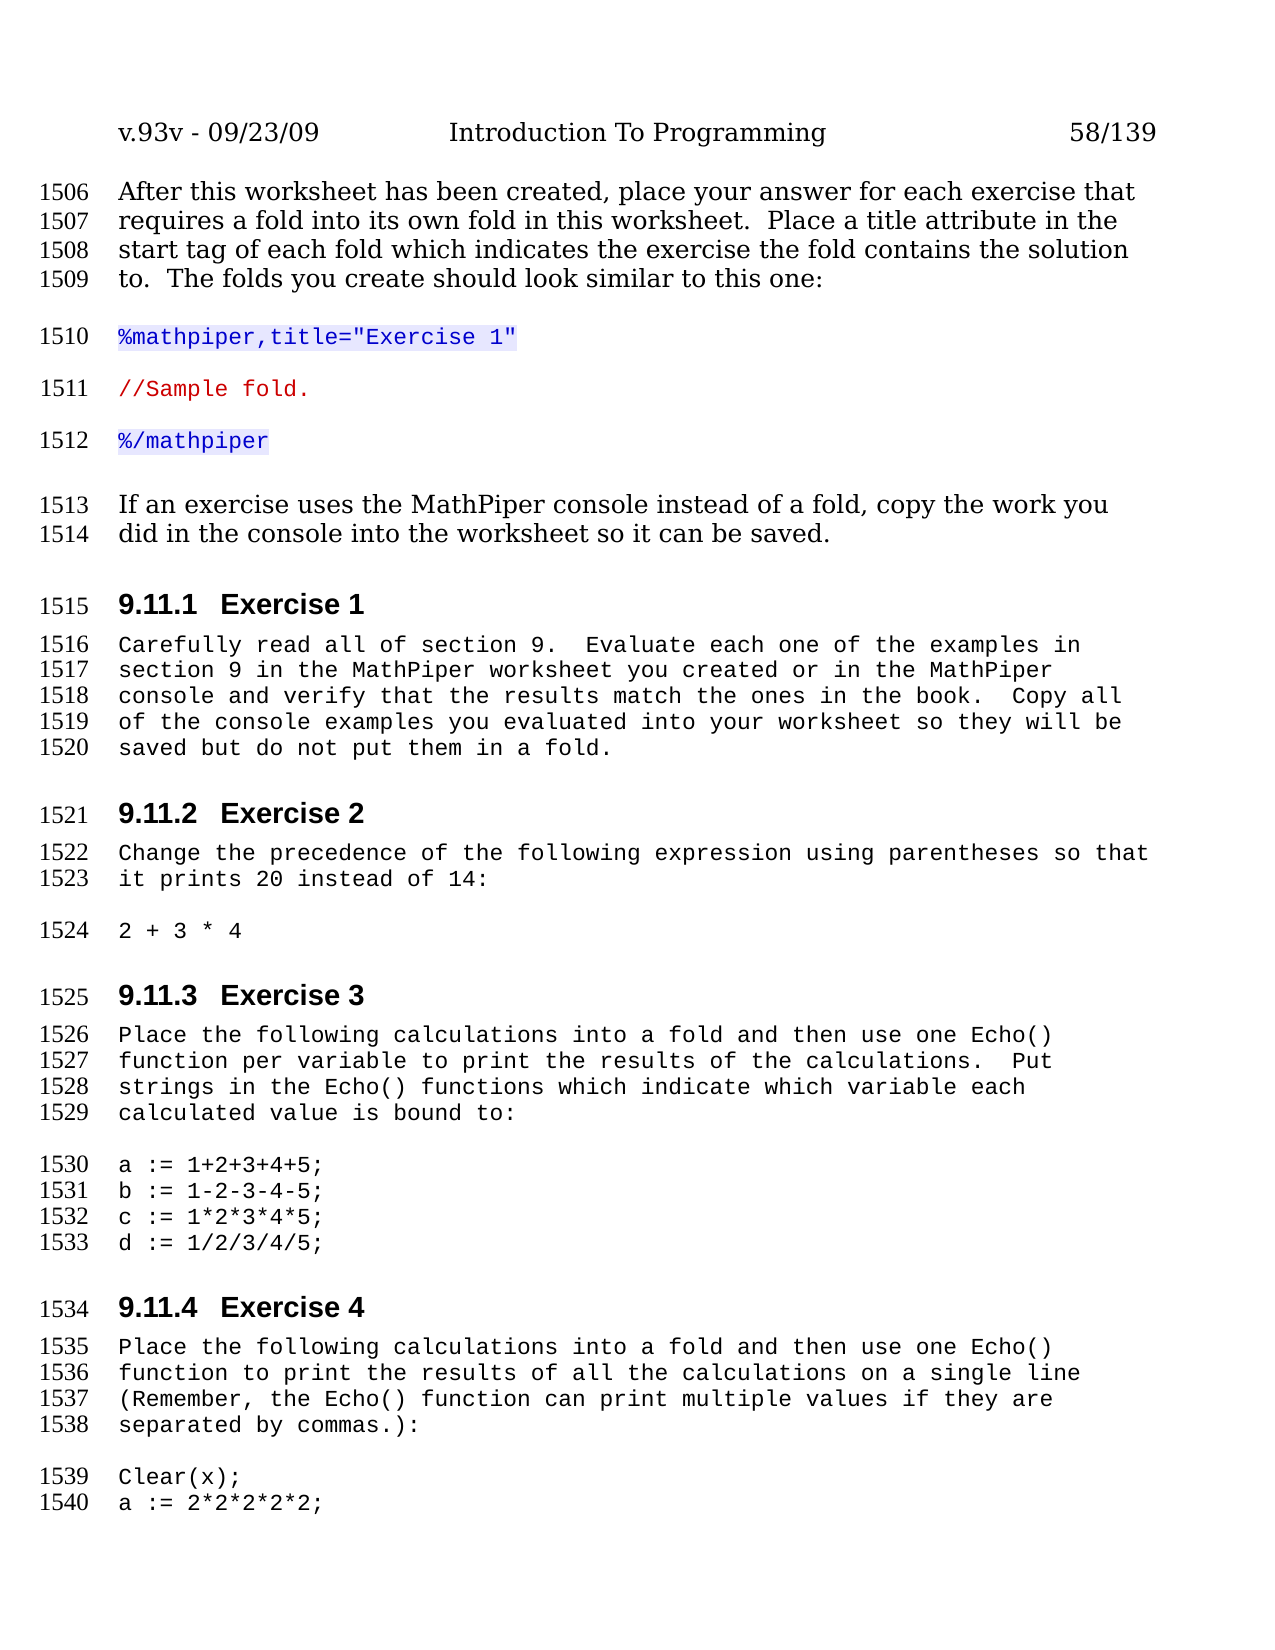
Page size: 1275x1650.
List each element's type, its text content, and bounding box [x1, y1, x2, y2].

text Place the following calculations into a fold and then use one Echo() function to print the results of all the calculations on a single line (Remember, the Echo() function can print multiple values if they are separated by commas.): [118, 1335, 1157, 1439]
subtitle Exercise 3 [118, 978, 1157, 1011]
text a := 2*2*2*2*2; [118, 1491, 1157, 1517]
text Change the precedence of the following expression using parentheses so that it prints 20 instead of 14: [118, 841, 1157, 893]
subtitle Exercise 4 [118, 1290, 1157, 1323]
text Place the following calculations into a fold and then use one Echo() function per variable to print the results of the calculations. Put strings in the Echo() functions which indicate which variable each calculated value is bound to: [118, 1023, 1157, 1127]
text d := 1/2/3/4/5; [118, 1231, 1157, 1257]
subtitle Exercise 2 [118, 796, 1157, 829]
text a := 1+2+3+4+5; [118, 1153, 1157, 1179]
text //Sample fold. [118, 377, 1157, 403]
text %/mathpiper [118, 429, 1157, 455]
text If an exercise uses the MathPiper console instead of a fold, copy the work you did in the console into the worksheet so it can be saved. [118, 490, 1157, 548]
text b := 1-2-3-4-5; [118, 1179, 1157, 1205]
text Carefully read all of section 9. Evaluate each one of the examples in section 9 in the MathPiper worksheet you created or in the MathPiper console and verify that the results match the ones in the book. Copy all of the console examples you evaluated into your worksheet so they will be saved but do not put them in a fold. [118, 633, 1157, 763]
text Clear(x); [118, 1465, 1157, 1491]
text %mathpiper,title="Exercise 1" [118, 325, 1157, 351]
text 2 + 3 * 4 [118, 919, 1157, 945]
text c := 1*2*3*4*5; [118, 1205, 1157, 1231]
text After this worksheet has been created, place your answer for each exercise that requires a fold into its own fold in this worksheet. Place a title attribute in the start tag of each fold which indicates the exercise the fold contains the solution to. The folds you create should look similar to this one: [118, 177, 1157, 293]
subtitle Exercise 1 [118, 587, 1157, 621]
